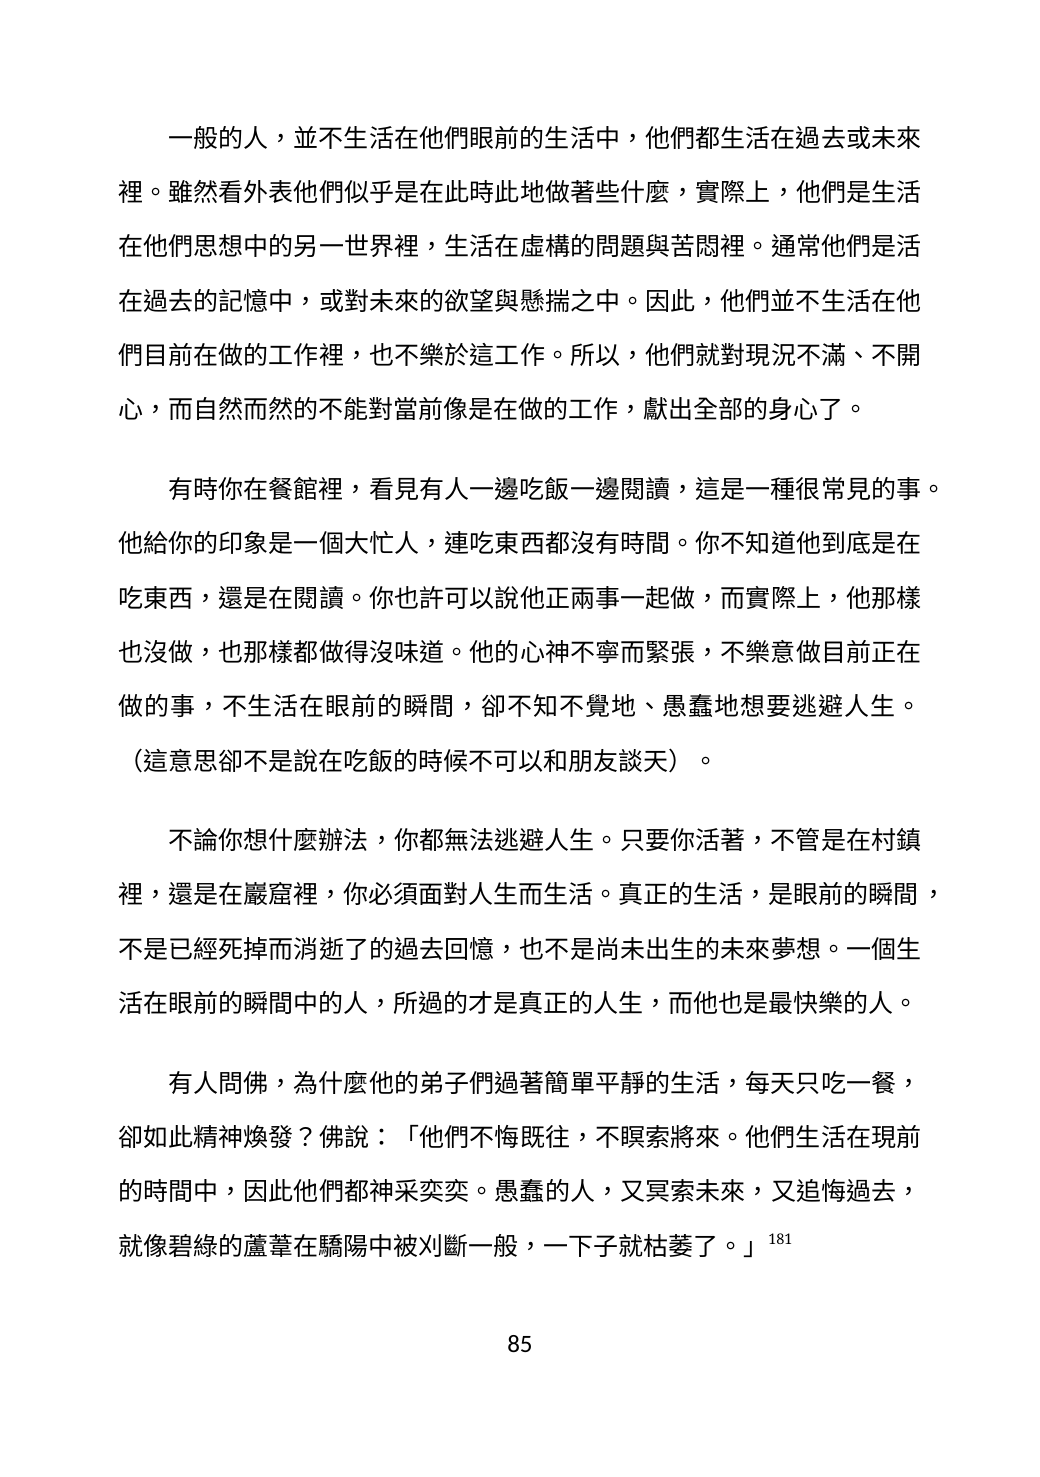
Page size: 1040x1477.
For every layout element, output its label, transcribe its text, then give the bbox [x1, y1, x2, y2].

text 有人問佛，為什麼他的弟子們過著簡單平靜的生活，每天只吃一餐，卻如此精神煥發？佛說：「他們不悔既往，不瞑索將來。他們生活在現前的時間中，因此他們都神采奕奕。愚蠢的人，又冥索未來，又追悔過去，就像碧綠的蘆葦在驕陽中被刈斷一般，一下子就枯萎了。」 [118, 1063, 921, 1262]
text 一般的人，並不生活在他們眼前的生活中，他們都生活在過去或未來裡。雖然看外表他們似乎是在此時此地做著些什麼，實際上，他們是生活在他們思想中的另一世界裡，生活在虛構的問題與苦悶裡。通常他們是活在過去的記憶中，或對未來的欲望與懸揣之中。因此，他們並不生活在他們目前在做的工作裡，也不樂於這工作。所以，他們就對現況不滿、不開心，而自然而然的不能對當前像是在做的工作，獻出全部的身心了。 [118, 118, 921, 426]
text 不論你想什麼辦法，你都無法逃避人生。只要你活著，不管是在村鎮裡，還是在巖窟裡，你必須面對人生而生活。真正的生活，是眼前的瞬間，不是已經死掉而消逝了的過去回憶，也不是尚未出生的未來夢想。一個生活在眼前的瞬間中的人，所過的才是真正的人生，而他也是最快樂的人。 [118, 821, 921, 1020]
text 有時你在餐館裡，看見有人一邊吃飯一邊閱讀，這是一種很常見的事。他給你的印象是一個大忙人，連吃東西都沒有時間。你不知道他到底是在吃東西，還是在閱讀。你也許可以說他正兩事一起做，而實際上，他那樣也沒做，也那樣都做得沒味道。他的心神不寧而緊張，不樂意做目前正在做的事，不生活在眼前的瞬間，卻不知不覺地、愚蠢地想要逃避人生。（這意思卻不是說在吃飯的時候不可以和朋友談天）。 [118, 469, 921, 777]
